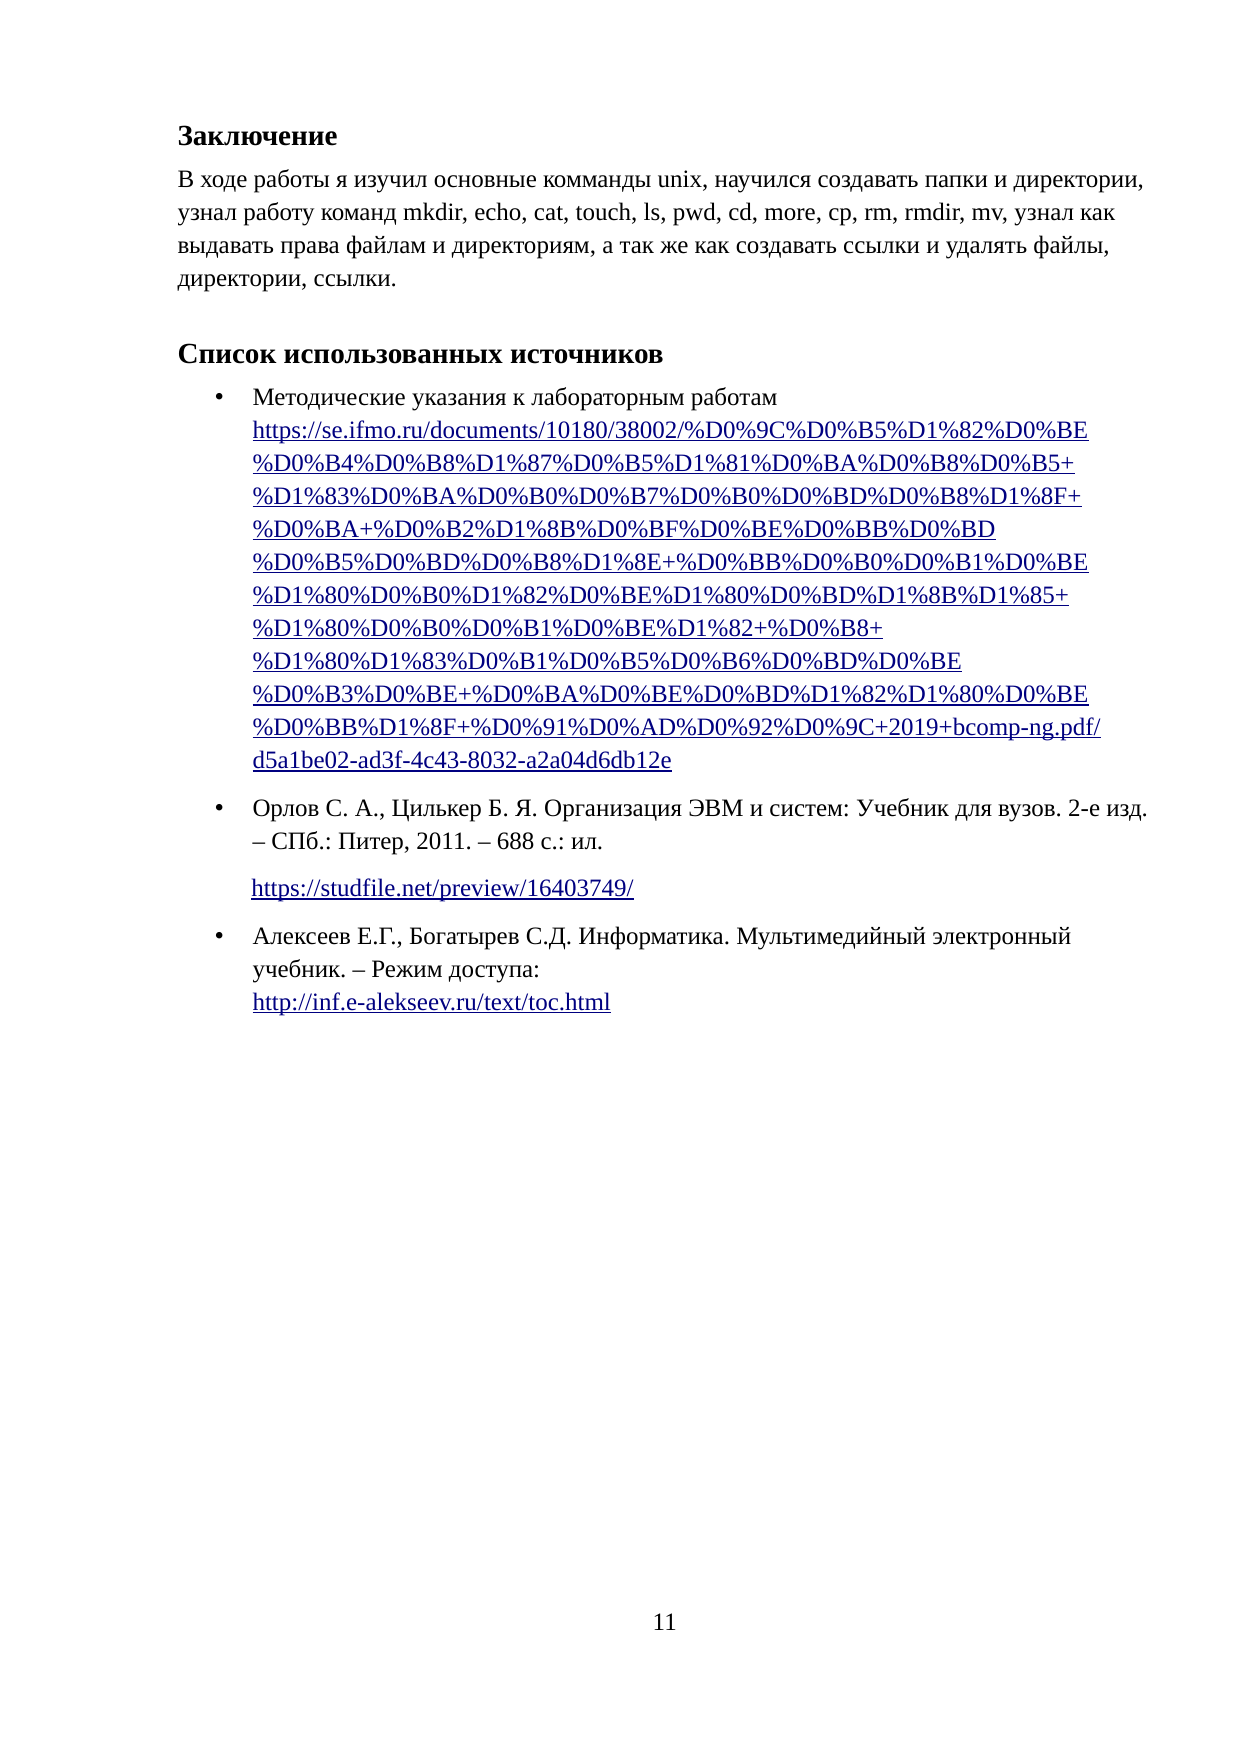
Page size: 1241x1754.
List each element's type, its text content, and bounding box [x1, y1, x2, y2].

subtitle Список использованных источников [177, 336, 1152, 369]
list Орлов С. А., Цилькер Б. Я. Организация ЭВМ и систем: Учебник для вузов. 2-е изд. – СПб.: Питер, 2011. – 688 с.: ил. [215, 793, 1152, 854]
list Методические указания к лабораторным работам https://se.ifmo.ru/documents/10180/38002/%D0%9C%D0%B5%D1%82%D0%BE%D0%B4%D0%B8%D1%87%D0%B5%D1%81%D0%BA%D0%B8%D0%B5+%D1%83%D0%BA%D0%B0%D0%B7%D0%B0%D0%BD%D0%B8%D1%8F+%D0%BA+%D0%B2%D1%8B%D0%BF%D0%BE%D0%BB%D0%BD%D0%B5%D0%BD%D0%B8%D1%8E+%D0%BB%D0%B0%D0%B1%D0%BE%D1%80%D0%B0%D1%82%D0%BE%D1%80%D0%BD%D1%8B%D1%85+%D1%80%D0%B0%D0%B1%D0%BE%D1%82+%D0%B8+%D1%80%D1%83%D0%B1%D0%B5%D0%B6%D0%BD%D0%BE%D0%B3%D0%BE+%D0%BA%D0%BE%D0%BD%D1%82%D1%80%D0%BE%D0%BB%D1%8F+%D0%91%D0%AD%D0%92%D0%9C+2019+bcomp-ng.pdf/d5a1be02-ad3f-4c43-8032-a2a04d6db12e [215, 382, 1152, 774]
text https://studfile.net/preview/16403749/ [177, 873, 1152, 902]
subtitle Заключение [177, 118, 1152, 152]
list Алексеев Е.Г., Богатырев С.Д. Информатика. Мультимедийный электронный учебник. – Режим доступа: http://inf.e-alekseev.ru/text/toc.html [215, 921, 1152, 1016]
text В ходе работы я изучил основные комманды unix, научился создавать папки и директории, узнал работу команд mkdir, echo, cat, touch, ls, pwd, cd, more, cp, rm, rmdir, mv, узнал как выдавать права файлам и директориям, а так же как создавать ссылки и удалять файлы, директории, ссылки. [177, 164, 1152, 292]
